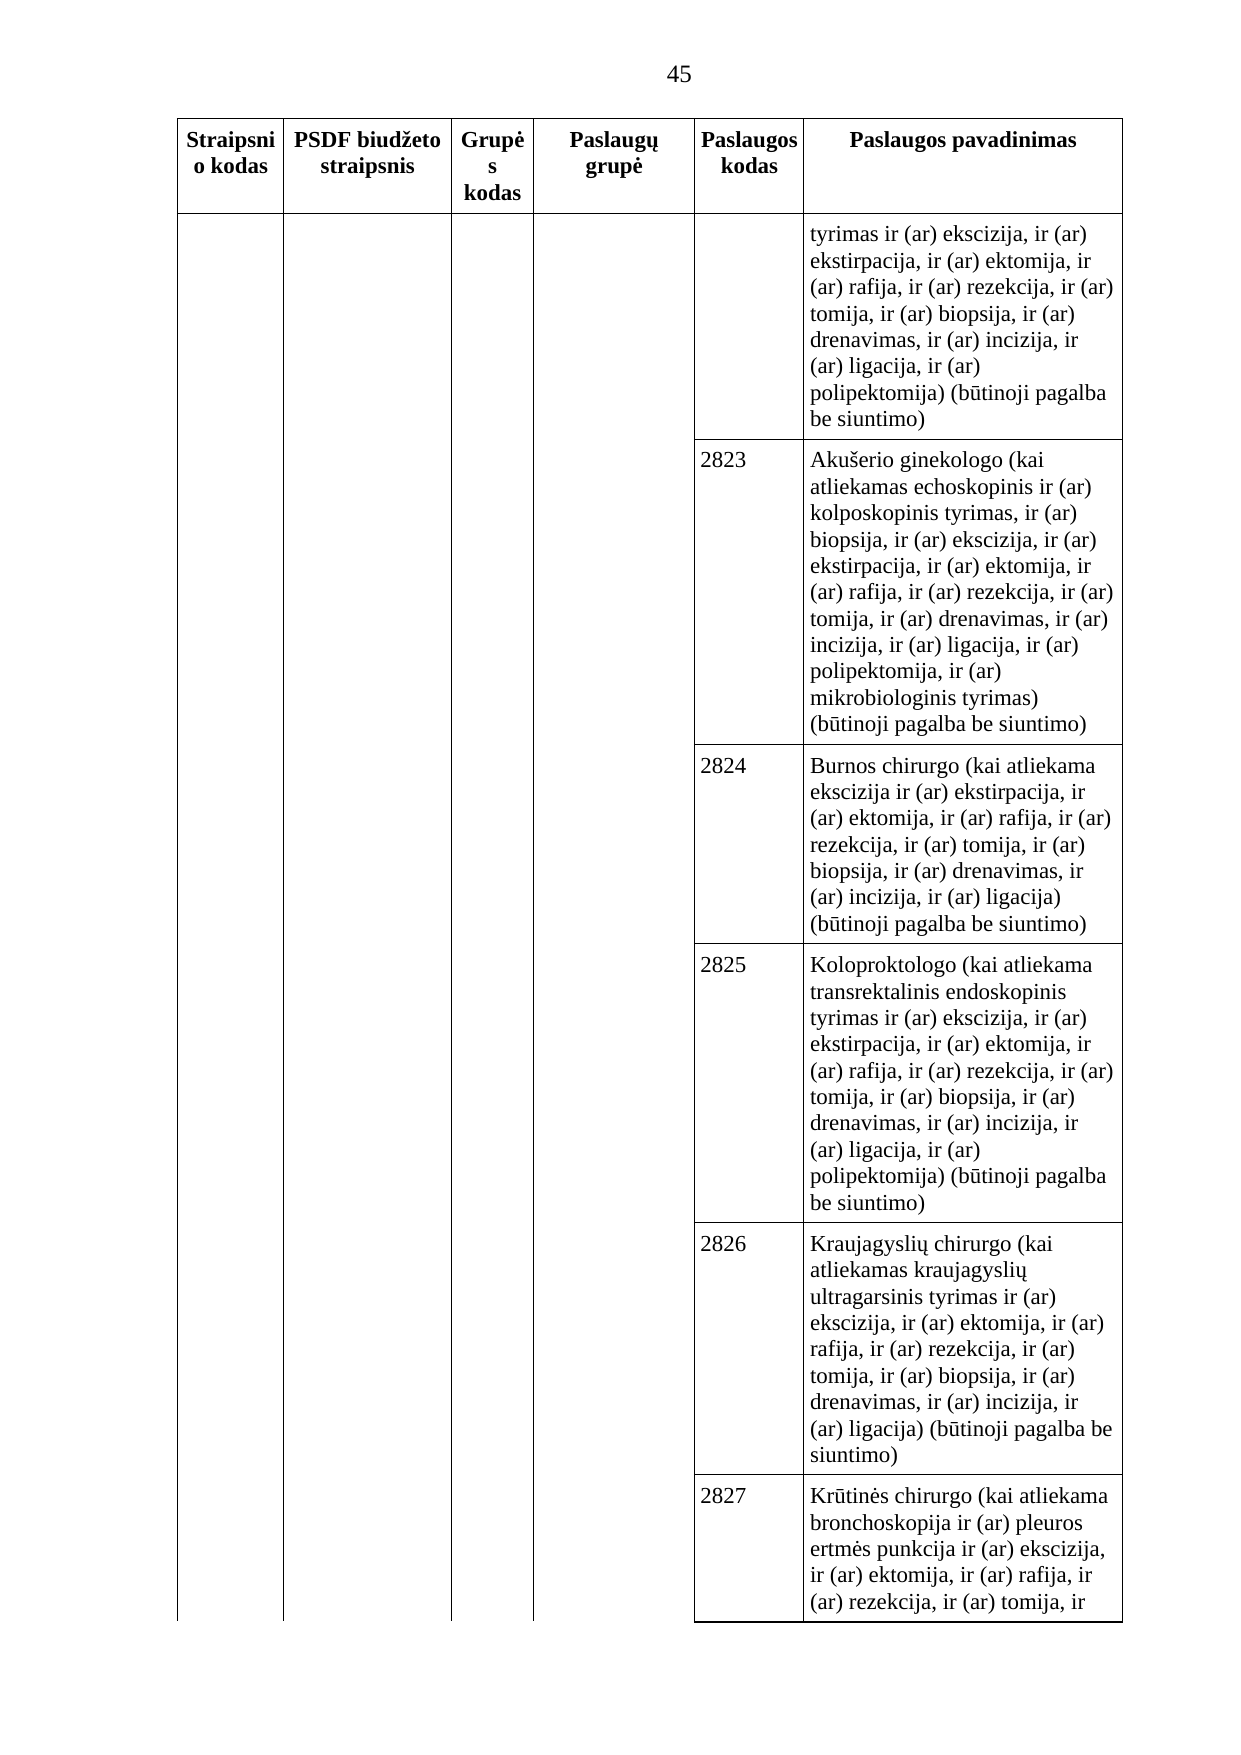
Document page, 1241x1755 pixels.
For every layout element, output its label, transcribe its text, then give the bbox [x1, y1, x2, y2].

table_cell [452, 214, 533, 438]
table_cell tyrimas ir (ar) ekscizija, ir (ar) ekstirpacija, ir (ar) ektomija, ir (ar) rafija, ir (ar) rezekcija, ir (ar) tomija, ir (ar) biopsija, ir (ar) drenavimas, ir (ar) incizija, ir (ar) ligacija, ir (ar) polipektomija) (būtinoji pagalba be siuntimo) [804, 214, 1122, 438]
table_header Grupės kodas [452, 119, 533, 212]
table_header Straipsnio kodas [178, 119, 283, 212]
table_cell [178, 943, 283, 1222]
table_header Paslaugos kodas [695, 119, 803, 212]
table_cell Akušerio ginekologo (kai atliekamas echoskopinis ir (ar) kolposkopinis tyrimas, ir (ar) biopsija, ir (ar) ekscizija, ir (ar) ekstirpacija, ir (ar) ektomija, ir (ar) rafija, ir (ar) rezekcija, ir (ar) tomija, ir (ar) drenavimas, ir (ar) incizija, ir (ar) ligacija, ir (ar) polipektomija, ir (ar) mikrobiologinis tyrimas) (būtinoji pagalba be siuntimo) [804, 440, 1122, 743]
table_cell [534, 214, 694, 438]
table_cell Koloproktologo (kai atliekama transrektalinis endoskopinis tyrimas ir (ar) ekscizija, ir (ar) ekstirpacija, ir (ar) ektomija, ir (ar) rafija, ir (ar) rezekcija, ir (ar) tomija, ir (ar) biopsija, ir (ar) drenavimas, ir (ar) incizija, ir (ar) ligacija, ir (ar) polipektomija) (būtinoji pagalba be siuntimo) [804, 944, 1122, 1222]
table_cell [534, 1474, 694, 1621]
table_cell [284, 214, 451, 438]
table_cell [284, 943, 451, 1222]
table_header Paslaugų grupė [534, 119, 694, 212]
table_header Paslaugos pavadinimas [804, 119, 1122, 212]
table_cell [534, 744, 694, 943]
table_cell [452, 943, 533, 1222]
table_cell [452, 439, 533, 743]
table_cell [452, 744, 533, 943]
table_cell Krūtinės chirurgo (kai atliekama bronchoskopija ir (ar) pleuros ertmės punkcija ir (ar) ekscizija, ir (ar) ektomija, ir (ar) rafija, ir (ar) rezekcija, ir (ar) tomija, ir [804, 1475, 1122, 1621]
table_cell [284, 744, 451, 943]
table_cell [178, 744, 283, 943]
table_cell [534, 943, 694, 1222]
table_cell 2826 [695, 1223, 803, 1474]
table_cell Kraujagyslių chirurgo (kai atliekamas kraujagyslių ultragarsinis tyrimas ir (ar) ekscizija, ir (ar) ektomija, ir (ar) rafija, ir (ar) rezekcija, ir (ar) tomija, ir (ar) biopsija, ir (ar) drenavimas, ir (ar) incizija, ir (ar) ligacija) (būtinoji pagalba be siuntimo) [804, 1223, 1122, 1474]
table_cell Burnos chirurgo (kai atliekama ekscizija ir (ar) ekstirpacija, ir (ar) ektomija, ir (ar) rafija, ir (ar) rezekcija, ir (ar) tomija, ir (ar) biopsija, ir (ar) drenavimas, ir (ar) incizija, ir (ar) ligacija) (būtinoji pagalba be siuntimo) [804, 745, 1122, 943]
table_cell [534, 439, 694, 743]
table_cell [284, 1474, 451, 1621]
table_header PSDF biudžeto straipsnis [284, 119, 451, 212]
table_cell [178, 1222, 283, 1474]
table_cell [178, 214, 283, 438]
table_cell [534, 1222, 694, 1474]
table_cell 2827 [695, 1475, 803, 1621]
table_cell 2824 [695, 745, 803, 943]
table_cell [178, 439, 283, 743]
table_cell [695, 214, 803, 438]
table_cell 2823 [695, 440, 803, 743]
table_cell 2825 [695, 944, 803, 1222]
table_cell [452, 1474, 533, 1621]
table_cell [284, 439, 451, 743]
table_cell [178, 1474, 283, 1621]
table_cell [284, 1222, 451, 1474]
table_cell [452, 1222, 533, 1474]
